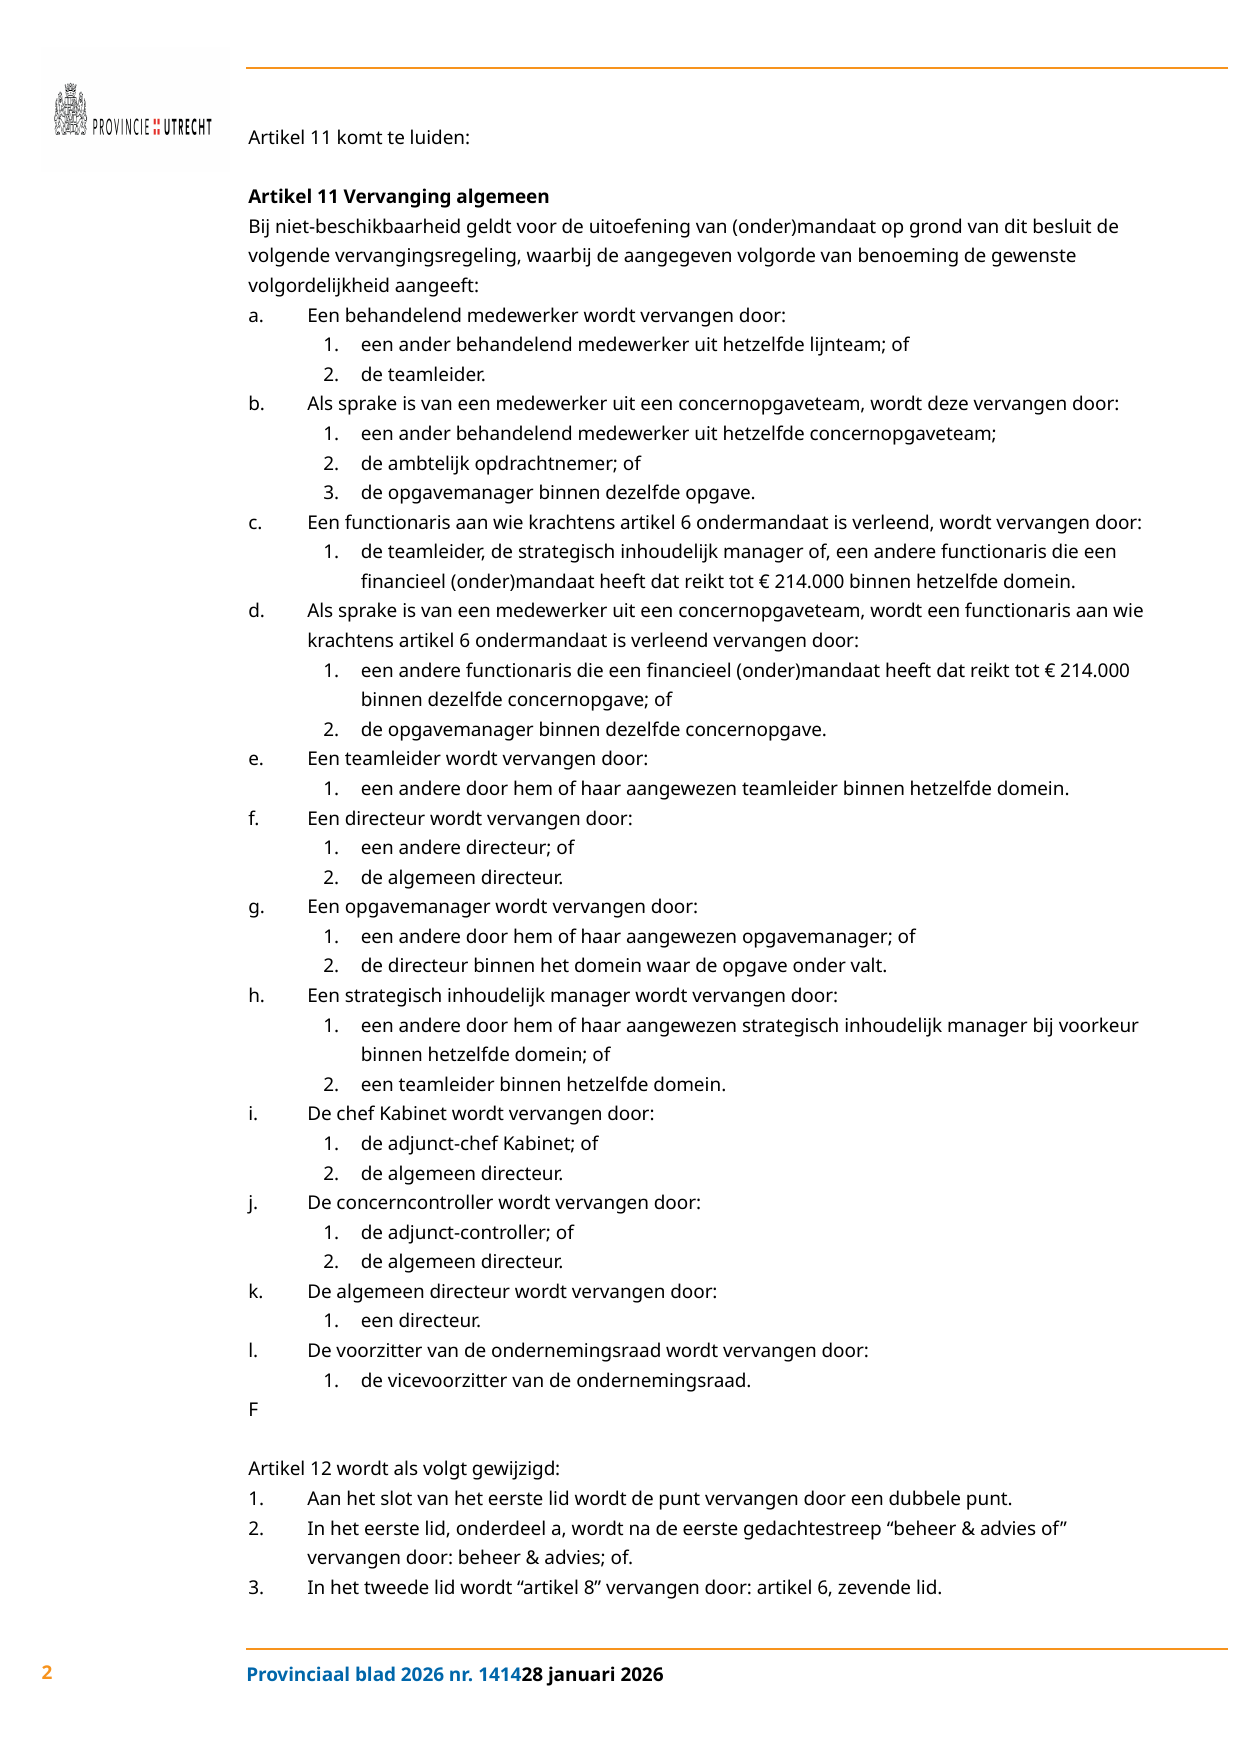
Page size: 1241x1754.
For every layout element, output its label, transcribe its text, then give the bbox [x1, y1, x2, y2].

list de teamleider, de strategisch inhoudelijk manager of, een andere functionaris die een financieel (onder)mandaat heeft dat reikt tot € 214.000 binnen hetzelfde domein. [323, 538, 1152, 594]
list In het eerste lid, onderdeel a, wordt na de eerste gedachtestreep “beheer & advies of” vervangen door: beheer & advies; of. [248, 1515, 1152, 1570]
list de algemeen directeur. [323, 1248, 1152, 1274]
list Als sprake is van een medewerker uit een concernopgaveteam, wordt deze vervangen door: [248, 391, 1152, 416]
text Artikel 12 wordt als volgt gewijzigd: [248, 1456, 1152, 1481]
picture [41, 47, 231, 172]
list De algemeen directeur wordt vervangen door: [248, 1278, 1152, 1304]
list Een strategisch inhoudelijk manager wordt vervangen door: [248, 982, 1152, 1008]
list de directeur binnen het domein waar de opgave onder valt. [323, 953, 1152, 978]
list een andere door hem of haar aangewezen teamleider binnen hetzelfde domein. [323, 775, 1152, 801]
list een andere directeur; of [323, 834, 1152, 860]
list een teamleider binnen hetzelfde domein. [323, 1071, 1152, 1097]
list Een directeur wordt vervangen door: [248, 805, 1152, 831]
list de opgavemanager binnen dezelfde opgave. [323, 479, 1152, 505]
list de teamleider. [323, 361, 1152, 387]
list de ambtelijk opdrachtnemer; of [323, 450, 1152, 476]
text F [248, 1396, 1152, 1422]
list de opgavemanager binnen dezelfde concernopgave. [323, 716, 1152, 742]
list de adjunct-controller; of [323, 1219, 1152, 1245]
list De chef Kabinet wordt vervangen door: [248, 1101, 1152, 1126]
list de vicevoorzitter van de ondernemingsraad. [323, 1367, 1152, 1393]
list een andere door hem of haar aangewezen strategisch inhoudelijk manager bij voorkeur binnen hetzelfde domein; of [323, 1012, 1152, 1067]
list In het tweede lid wordt “artikel 8” vervangen door: artikel 6, zevende lid. [248, 1574, 1152, 1600]
list een andere door hem of haar aangewezen opgavemanager; of [323, 923, 1152, 949]
list de algemeen directeur. [323, 864, 1152, 890]
list de adjunct-chef Kabinet; of [323, 1130, 1152, 1156]
list een ander behandelend medewerker uit hetzelfde lijnteam; of [323, 331, 1152, 357]
text Artikel 11 komt te luiden: [248, 124, 1152, 150]
list een andere functionaris die een financieel (onder)mandaat heeft dat reikt tot € 214.000 binnen dezelfde concernopgave; of [323, 657, 1152, 712]
text Bij niet-beschikbaarheid geldt voor de uitoefening van (onder)mandaat op grond van dit besluit de volgende vervangingsregeling, waarbij de aangegeven volgorde van benoeming de gewenste volgordelijkheid aangeeft: [248, 213, 1152, 298]
list Aan het slot van het eerste lid wordt de punt vervangen door een dubbele punt. [248, 1485, 1152, 1511]
list de algemeen directeur. [323, 1160, 1152, 1186]
list een directeur. [323, 1308, 1152, 1333]
list Als sprake is van een medewerker uit een concernopgaveteam, wordt een functionaris aan wie krachtens artikel 6 ondermandaat is verleend vervangen door: [248, 598, 1152, 653]
list De concerncontroller wordt vervangen door: [248, 1189, 1152, 1215]
list Een functionaris aan wie krachtens artikel 6 ondermandaat is verleend, wordt vervangen door: [248, 509, 1152, 535]
list een ander behandelend medewerker uit hetzelfde concernopgaveteam; [323, 420, 1152, 446]
text Artikel 11 Vervanging algemeen [248, 183, 1152, 209]
list De voorzitter van de ondernemingsraad wordt vervangen door: [248, 1337, 1152, 1363]
list Een opgavemanager wordt vervangen door: [248, 893, 1152, 919]
list Een behandelend medewerker wordt vervangen door: [248, 302, 1152, 328]
list Een teamleider wordt vervangen door: [248, 746, 1152, 771]
